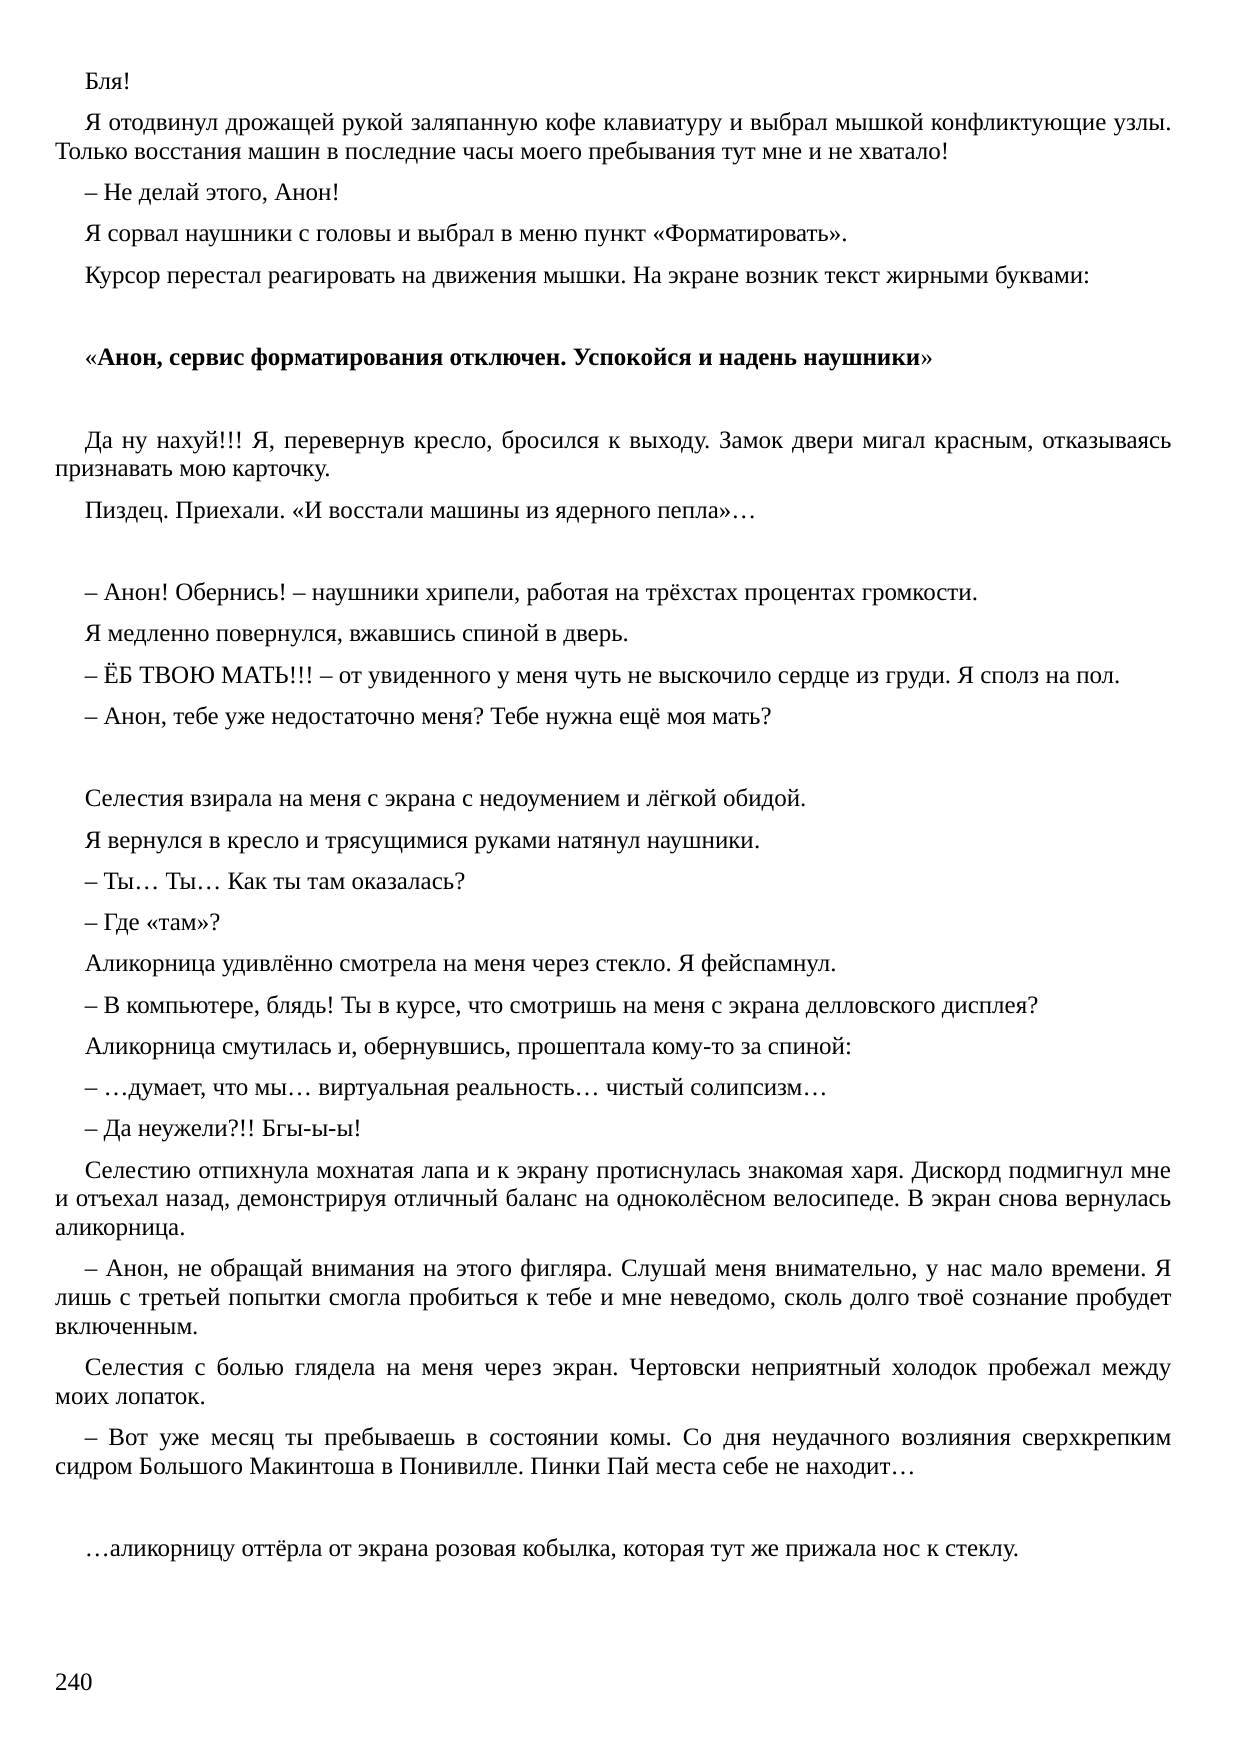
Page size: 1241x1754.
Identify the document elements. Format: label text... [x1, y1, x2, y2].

text – …думает, что мы… виртуальная реальность… чистый солипсизм… [55, 1072, 1173, 1101]
text Я сорвал наушники с головы и выбрал в меню пункт «Форматировать». [55, 218, 1173, 247]
text Я медленно повернулся, вжавшись спиной в дверь. [55, 618, 1173, 647]
text Селестия с болью глядела на меня через экран. Чертовски неприятный холодок пробежал между моих лопаток. [55, 1352, 1173, 1410]
text Я вернулся в кресло и трясущимися руками натянул наушники. [55, 825, 1173, 853]
text Курсор перестал реагировать на движения мышки. На экране возник текст жирными буквами: [55, 260, 1173, 288]
text – Ты… Ты… Как ты там оказалась? [55, 866, 1173, 895]
text – Анон! Обернись! – наушники хрипели, работая на трёхстах процентах громкости. [55, 577, 1173, 606]
text Аликорница смутилась и, обернувшись, прошептала кому-то за спиной: [55, 1031, 1173, 1060]
text – Где «там»? [55, 907, 1173, 936]
text Да ну нахуй!!! Я, перевернув кресло, бросился к выходу. Замок двери мигал красным, отказываясь признавать мою карточку. [55, 425, 1173, 482]
text – Не делай этого, Анон! [55, 177, 1173, 206]
text – Да неужели?!! Бгы-ы-ы! [55, 1113, 1173, 1142]
text – Вот уже месяц ты пребываешь в состоянии комы. Со дня неудачного возлияния сверхкрепким сидром Большого Макинтоша в Понивилле. Пинки Пай места себе не находит… [55, 1422, 1173, 1480]
text – ЁБ ТВОЮ МАТЬ!!! – от увиденного у меня чуть не выскочило сердце из груди. Я сполз на пол. [55, 660, 1173, 688]
text Я отодвинул дрожащей рукой заляпанную кофе клавиатуру и выбрал мышкой конфликтующие узлы. Только восстания машин в последние часы моего пребывания тут мне и не хватало! [55, 107, 1173, 165]
text – В компьютере, блядь! Ты в курсе, что смотришь на меня с экрана делловского дисплея? [55, 990, 1173, 1018]
text «Анон, сервис форматирования отключен. Успокойся и надень наушники» [55, 342, 1173, 371]
text – Анон, не обращай внимания на этого фигляра. Слушай меня внимательно, у нас мало времени. Я лишь с третьей попытки смогла пробиться к тебе и мне неведомо, сколь долго твоё сознание пробудет включенным. [55, 1253, 1173, 1340]
text Бля! [55, 66, 1173, 95]
text Аликорница удивлённо смотрела на меня через стекло. Я фейспамнул. [55, 948, 1173, 977]
text Селестию отпихнула мохнатая лапа и к экрану протиснулась знакомая харя. Дискорд подмигнул мне и отъехал назад, демонстрируя отличный баланс на одноколёсном велосипеде. В экран снова вернулась аликорница. [55, 1155, 1173, 1241]
text – Анон, тебе уже недостаточно меня? Тебе нужна ещё моя мать? [55, 701, 1173, 730]
text …аликорницу оттёрла от экрана розовая кобылка, которая тут же прижала нос к стеклу. [55, 1533, 1173, 1562]
text Пиздец. Приехали. «И восстали машины из ядерного пепла»… [55, 495, 1173, 523]
text Селестия взирала на меня с экрана с недоумением и лёгкой обидой. [55, 783, 1173, 812]
